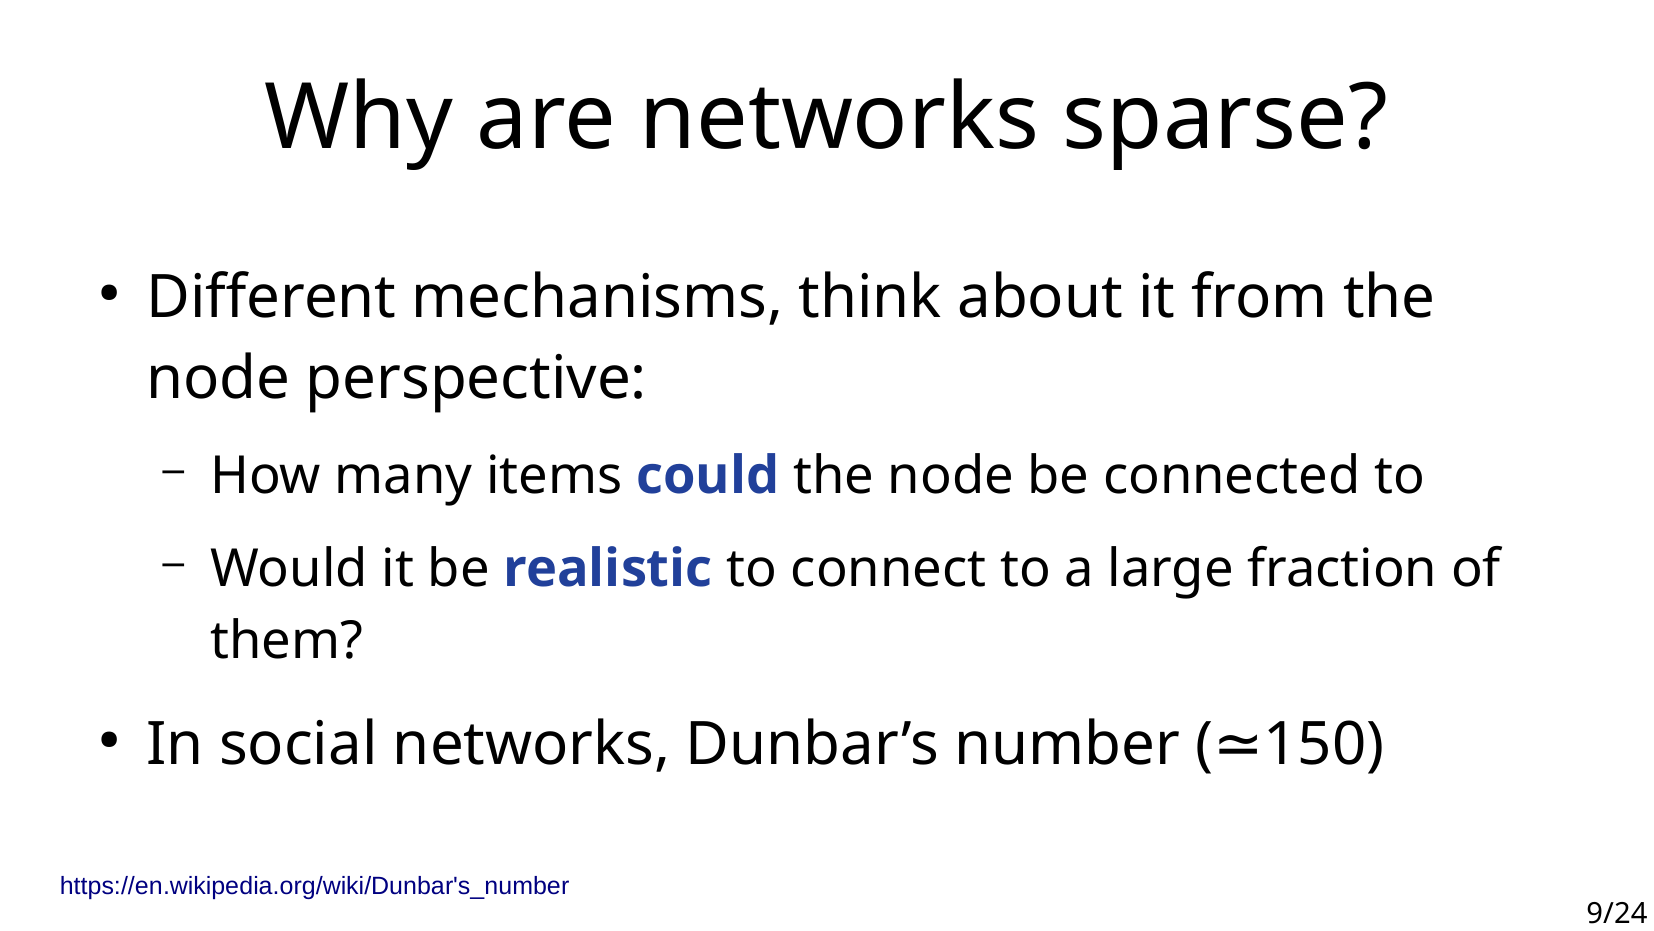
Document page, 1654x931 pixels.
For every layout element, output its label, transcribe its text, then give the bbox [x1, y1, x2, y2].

list Different mechanisms, think about it from the node perspective: How many items could the node be connected to Would it be realistic to connect to a large fraction of them? In social networks, Dunbar’s number (≃150) [82, 253, 1571, 793]
text_box https://en.wikipedia.org/wiki/Dunbar's_number [45, 864, 837, 916]
title Why are networks sparse? [82, 1, 1571, 226]
